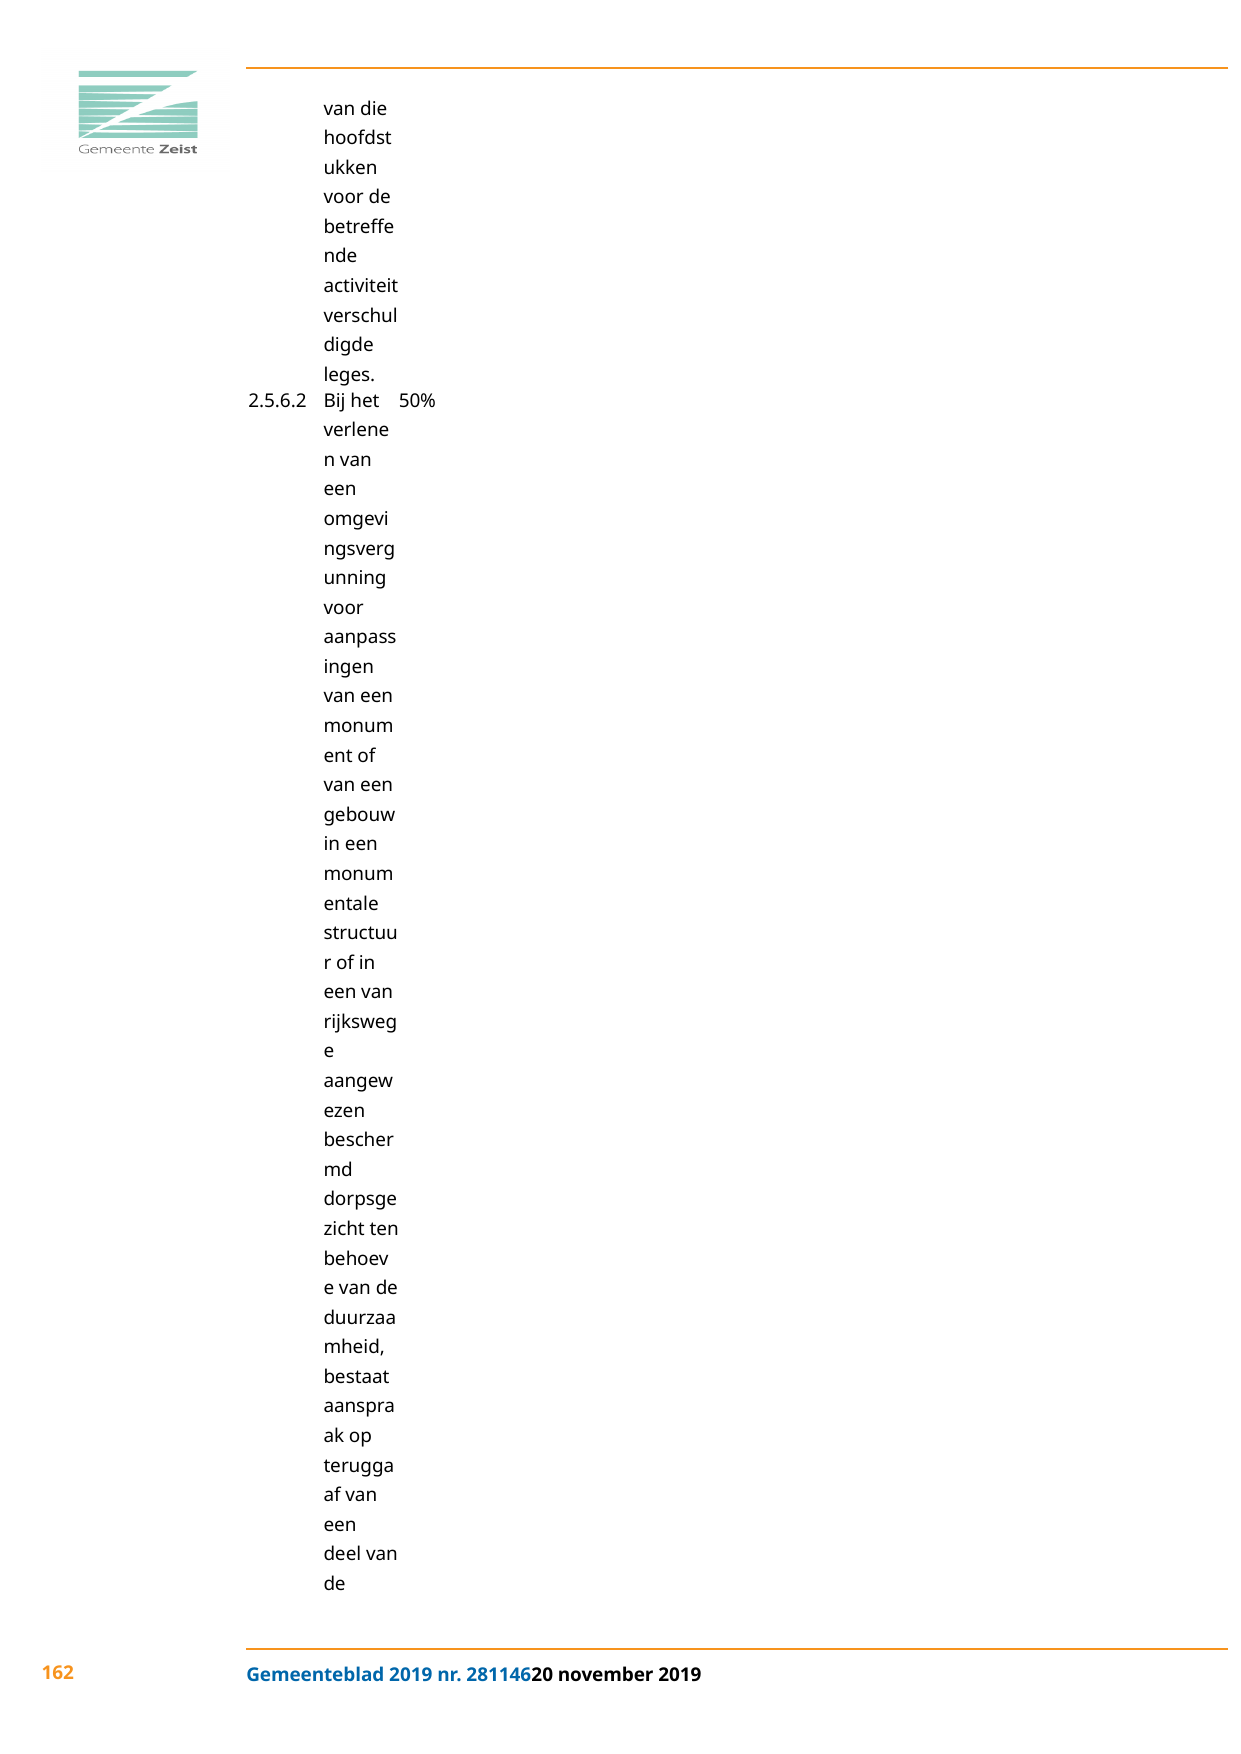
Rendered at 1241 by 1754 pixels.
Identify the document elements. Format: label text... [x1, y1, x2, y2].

picture [41, 47, 231, 172]
table_cell [399, 95, 474, 387]
table_cell [248, 95, 323, 387]
table_cell Bij het verlenen van een omgevingsvergunning voor aanpassingen van een monument of van een gebouw in een monumentale structuur of in een van rijkswege aangewezen beschermd dorpsgezicht ten behoeve van de duurzaamheid, bestaat aanspraak op teruggaaf van een deel van de [323, 387, 398, 1596]
table_cell 50% [399, 387, 474, 1596]
table_cell 2.5.6.2 [248, 387, 323, 1596]
table_cell van die hoofdstukken voor de betreffende activiteit verschuldigde leges. [323, 95, 398, 387]
